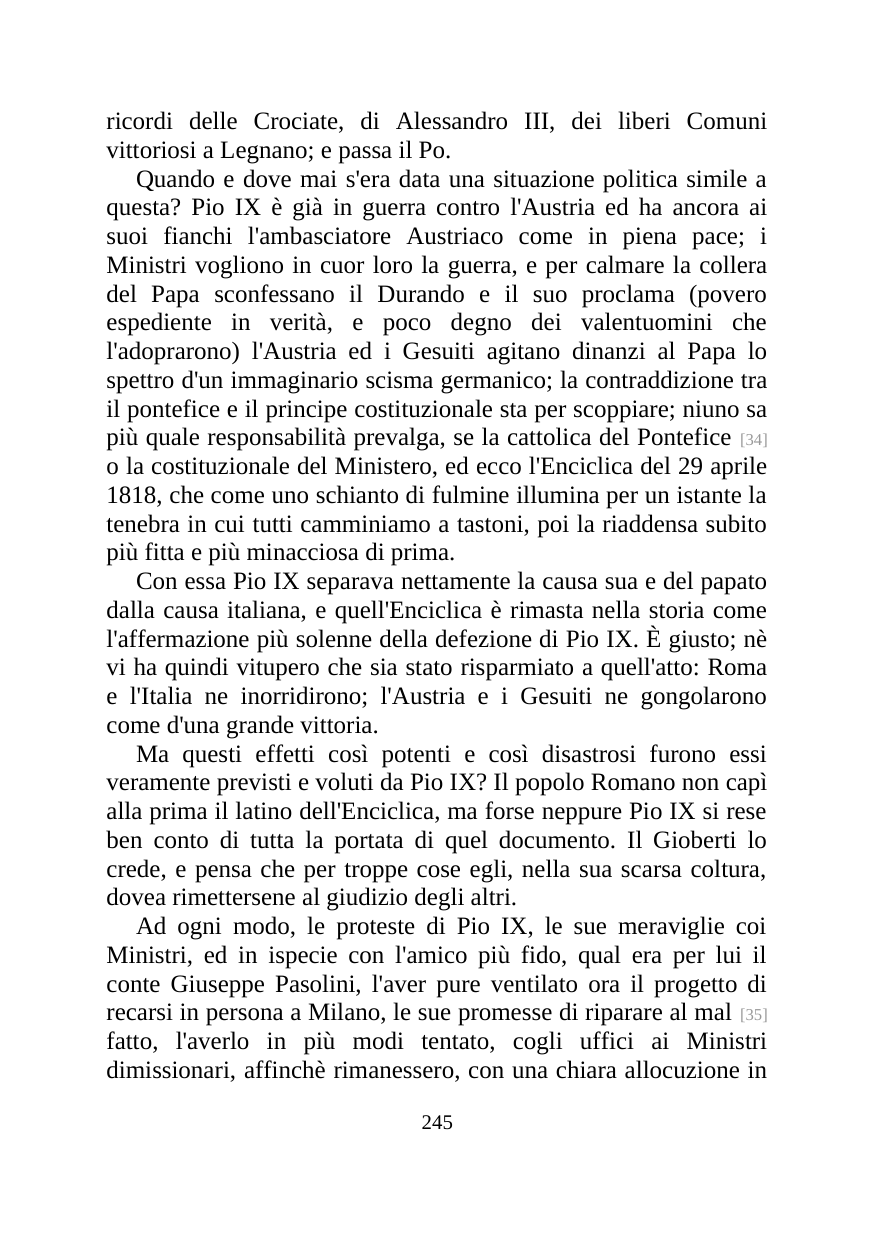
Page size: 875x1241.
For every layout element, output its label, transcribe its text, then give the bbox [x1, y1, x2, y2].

text Quando e dove mai s'era data una situazione politica simile a questa? Pio IX è già in guerra contro l'Austria ed ha ancora ai suoi fianchi l'ambasciatore Austriaco come in piena pace; i Ministri vogliono in cuor loro la guerra, e per calmare la collera del Papa sconfessano il Durando e il suo proclama (povero espediente in verità, e poco degno dei valentuomini che l'adoprarono) l'Austria ed i Gesuiti agitano dinanzi al Papa lo spettro d'un immaginario scisma germanico; la contraddizione tra il pontefice e il principe costituzionale sta per scoppiare; niuno sa più quale responsabilità prevalga, se la cattolica del Pontefice [34] o la costituzionale del Ministero, ed ecco l'Enciclica del 29 aprile 1818, che come uno schianto di fulmine illumina per un istante la tenebra in cui tutti camminiamo a tastoni, poi la riaddensa subito più fitta e più minacciosa di prima. [106, 164, 768, 566]
text Ma questi effetti così potenti e così disastrosi furono essi veramente previsti e voluti da Pio IX? Il popolo Romano non capì alla prima il latino dell'Enciclica, ma forse neppure Pio IX si rese ben conto di tutta la portata di quel documento. Il Gioberti lo crede, e pensa che per troppe cose egli, nella sua scarsa coltura, dovea rimettersene al giudizio degli altri. [106, 739, 768, 911]
text Ad ogni modo, le proteste di Pio IX, le sue meraviglie coi Ministri, ed in ispecie con l'amico più fido, qual era per lui il conte Giuseppe Pasolini, l'aver pure ventilato ora il progetto di recarsi in persona a Milano, le sue promesse di riparare al mal [35] fatto, l'averlo in più modi tentato, cogli uffici ai Ministri dimissionari, affinchè rimanessero, con una chiara allocuzione in [106, 911, 768, 1084]
text ricordi delle Crociate, di Alessandro III, dei liberi Comuni vittoriosi a Legnano; e passa il Po. [106, 106, 768, 164]
text Con essa Pio IX separava nettamente la causa sua e del papato dalla causa italiana, e quell'Enciclica è rimasta nella storia come l'affermazione più solenne della defezione di Pio IX. È giusto; nè vi ha quindi vitupero che sia stato risparmiato a quell'atto: Roma e l'Italia ne inorridirono; l'Austria e i Gesuiti ne gongolarono come d'una grande vittoria. [106, 566, 768, 739]
